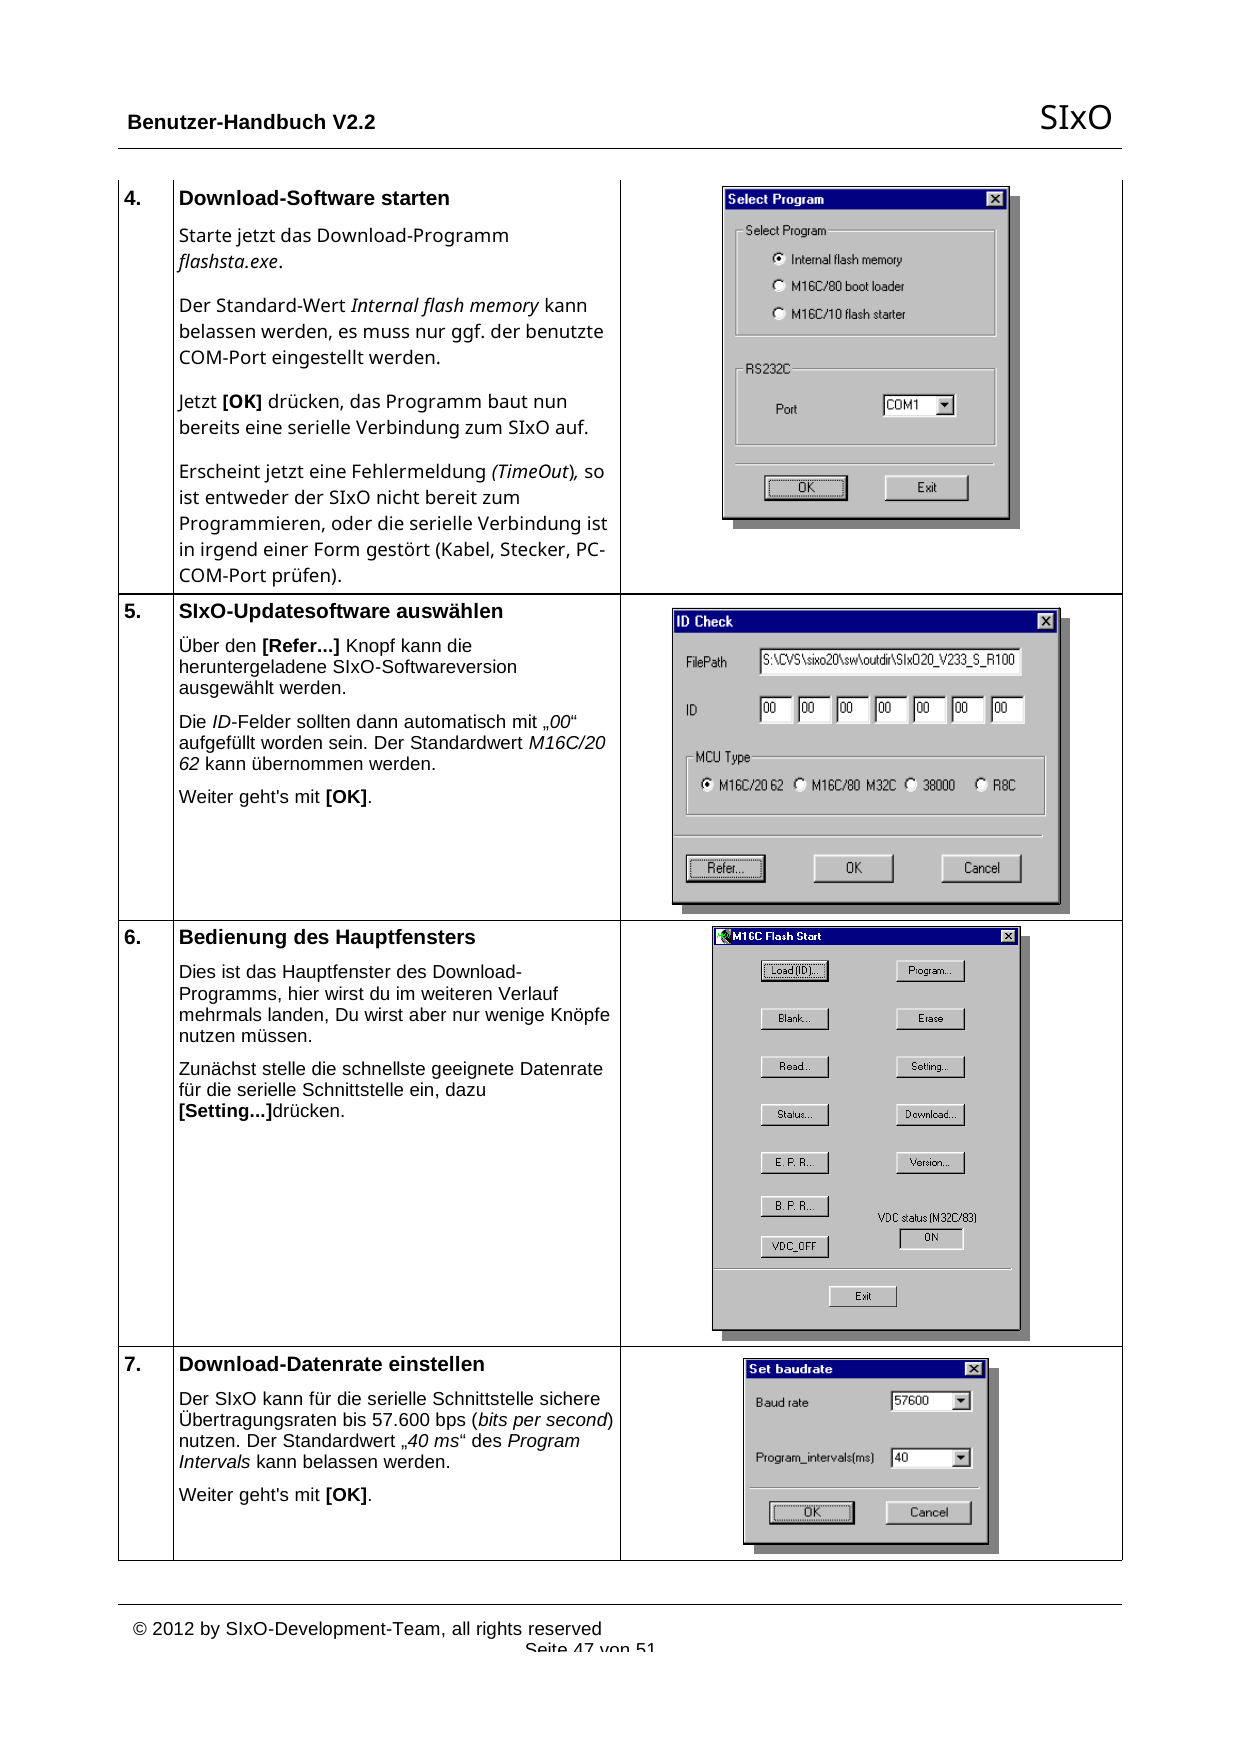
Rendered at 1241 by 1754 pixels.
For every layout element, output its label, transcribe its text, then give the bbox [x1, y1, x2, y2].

picture [713, 927, 1020, 1330]
table_cell Download-Datenrate einstellen Der SIxO kann für die serielle Schnittstelle sichere Übertragungsraten bis 57.600 bps (bits per second) nutzen. Der Standardwert „40 ms“ des Program Intervals kann belassen werden. Weiter geht's mit [OK]. [174, 1347, 620, 1560]
table_cell 6. [119, 921, 173, 1346]
table_cell SIxO-Updatesoftware auswählen Über den [Refer...] Knopf kann die heruntergeladene SIxO-Softwareversion ausgewählt werden. Die ID-Felder sollten dann automatisch mit „00“ aufgefüllt worden sein. Der Standardwert M16C/20 62 kann übernommen werden. Weiter geht's mit [OK]. [174, 595, 620, 920]
table_cell Download-Software starten Starte jetzt das Download-Programm flashsta.exe. Der Standard-Wert Internal flash memory kann belassen werden, es muss nur ggf. der benutzte COM-Port eingestellt werden. Jetzt [OK] drücken, das Programm baut nun bereits eine serielle Verbindung zum SIxO auf. Erscheint jetzt eine Fehlermeldung (TimeOut), so ist entweder der SIxO nicht bereit zum Programmieren, oder die serielle Verbindung ist in irgend einer Form gestört (Kabel, Stecker, PC-COM-Port prüfen). [174, 180, 620, 593]
table_cell 5. [119, 595, 173, 920]
table_cell [621, 595, 1122, 920]
table_cell 4. [119, 180, 173, 593]
picture [744, 1359, 988, 1544]
table_cell Bedienung des Hauptfensters Dies ist das Hauptfenster des Download-Programms, hier wirst du im weiteren Verlauf mehrmals landen, Du wirst aber nur wenige Knöpfe nutzen müssen. Zunächst stelle die schnellste geeignete Datenrate für die serielle Schnittstelle ein, dazu [Setting...]drücken. [174, 921, 620, 1346]
picture [723, 187, 1009, 519]
table_cell [621, 180, 1122, 593]
table_cell [621, 1347, 1122, 1560]
picture [673, 609, 1060, 904]
table_cell [621, 921, 1122, 1346]
table_cell 7. [119, 1347, 173, 1560]
